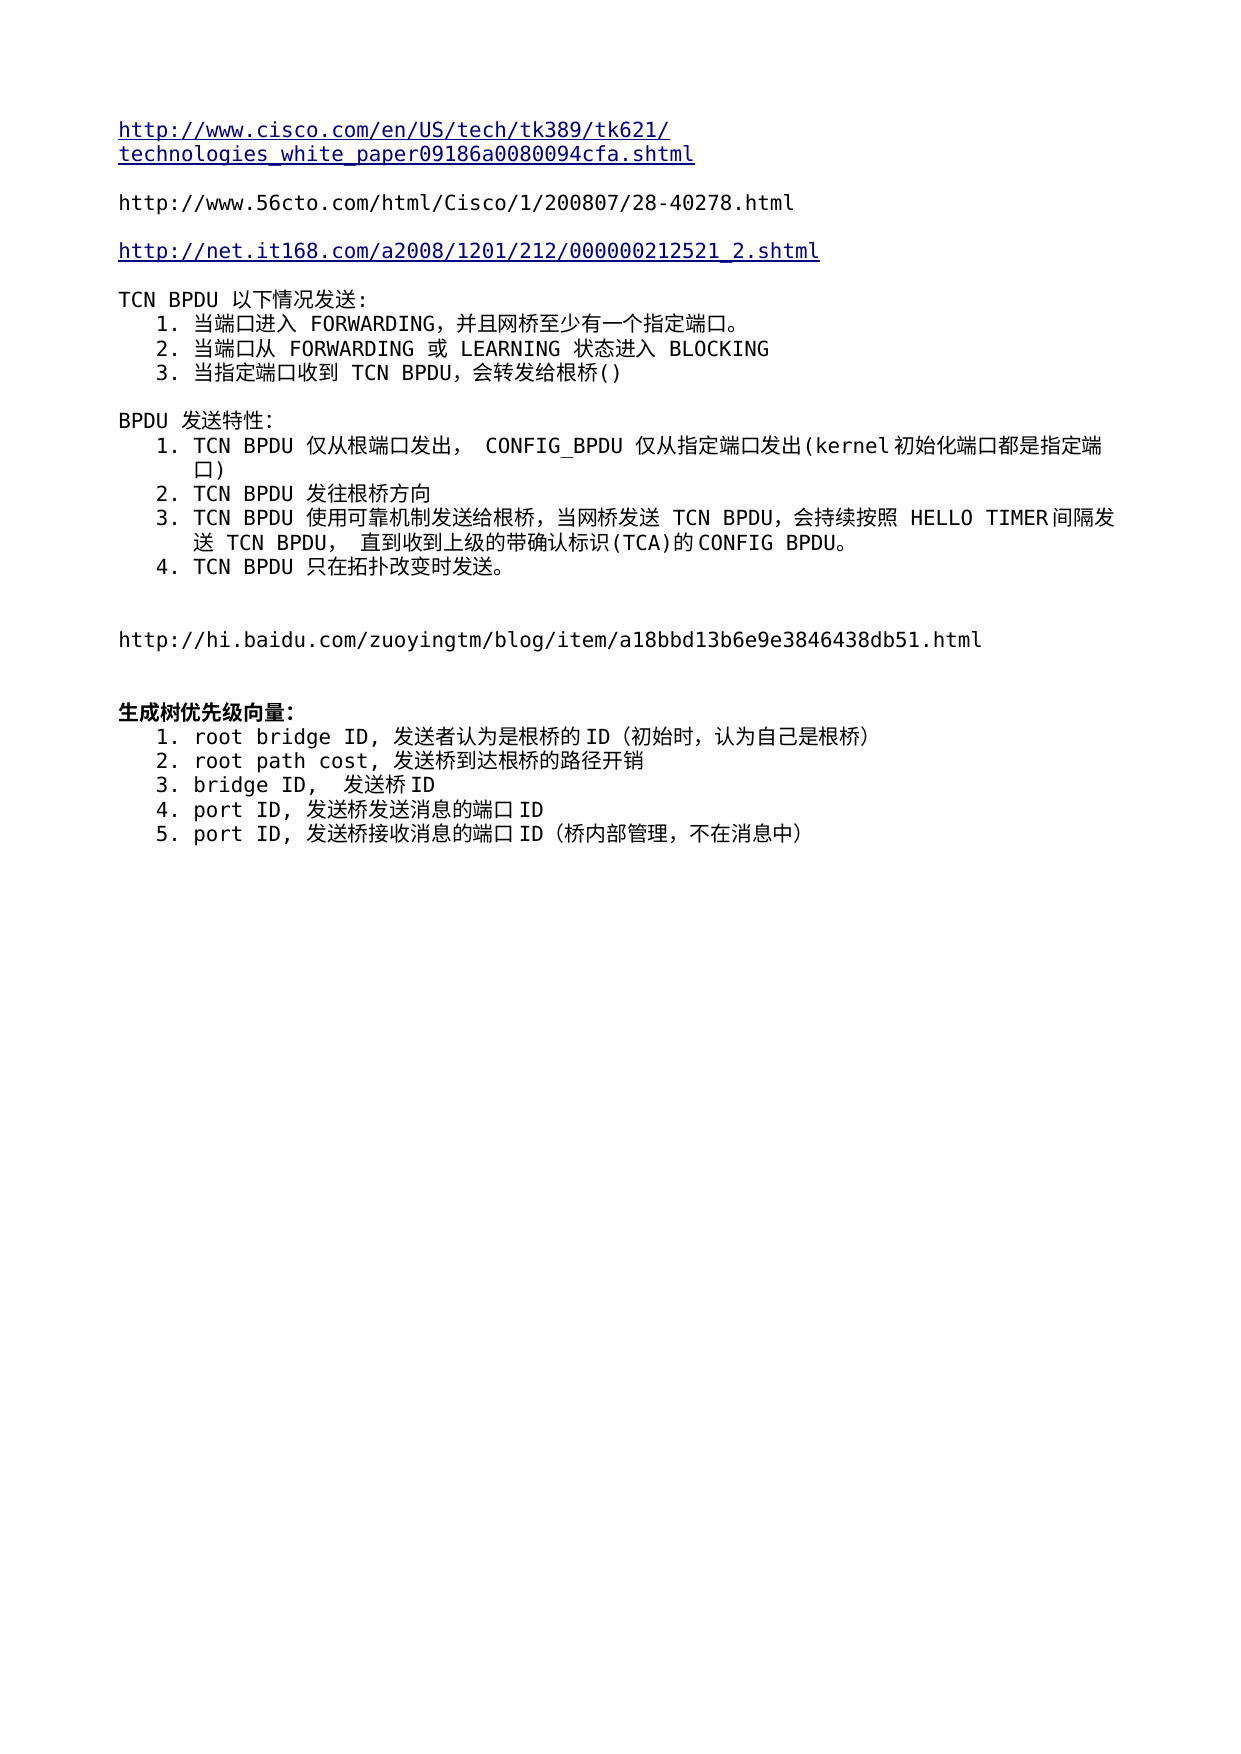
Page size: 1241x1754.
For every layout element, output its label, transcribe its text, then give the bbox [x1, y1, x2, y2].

text http://net.it168.com/a2008/1201/212/000000212521_2.shtml [118, 239, 1122, 264]
list TCN BPDU 发往根桥方向 [156, 482, 1122, 506]
text TCN BPDU 以下情况发送: [118, 288, 1122, 312]
text http://hi.baidu.com/zuoyingtm/blog/item/a18bbd13b6e9e3846438db51.html [118, 628, 1122, 652]
list root bridge ID, 发送者认为是根桥的ID（初始时，认为自己是根桥） [156, 725, 1122, 749]
list bridge ID, 发送桥ID [156, 773, 1122, 798]
list 当端口进入 FORWARDING，并且网桥至少有一个指定端口。 [156, 312, 1122, 337]
list TCN BPDU 使用可靠机制发送给根桥，当网桥发送 TCN BPDU，会持续按照 HELLO TIMER间隔发送 TCN BPDU， 直到收到上级的带确认标识(TCA)的CONFIG BPDU。 [156, 506, 1122, 555]
list port ID, 发送桥发送消息的端口ID [156, 798, 1122, 822]
text 生成树优先级向量： [118, 701, 1122, 725]
text http://www.56cto.com/html/Cisco/1/200807/28-40278.html [118, 191, 1122, 215]
text http://www.cisco.com/en/US/tech/tk389/tk621/technologies_white_paper09186a0080094cfa.shtml [118, 118, 1122, 167]
list TCN BPDU 只在拓扑改变时发送。 [156, 555, 1122, 579]
text BPDU 发送特性： [118, 409, 1122, 434]
list 当指定端口收到 TCN BPDU，会转发给根桥() [156, 361, 1122, 385]
list TCN BPDU 仅从根端口发出， CONFIG_BPDU 仅从指定端口发出(kernel初始化端口都是指定端口) [156, 434, 1122, 482]
list 当端口从 FORWARDING 或 LEARNING 状态进入 BLOCKING [156, 337, 1122, 361]
list port ID, 发送桥接收消息的端口ID（桥内部管理，不在消息中） [156, 822, 1122, 846]
list root path cost, 发送桥到达根桥的路径开销 [156, 749, 1122, 773]
